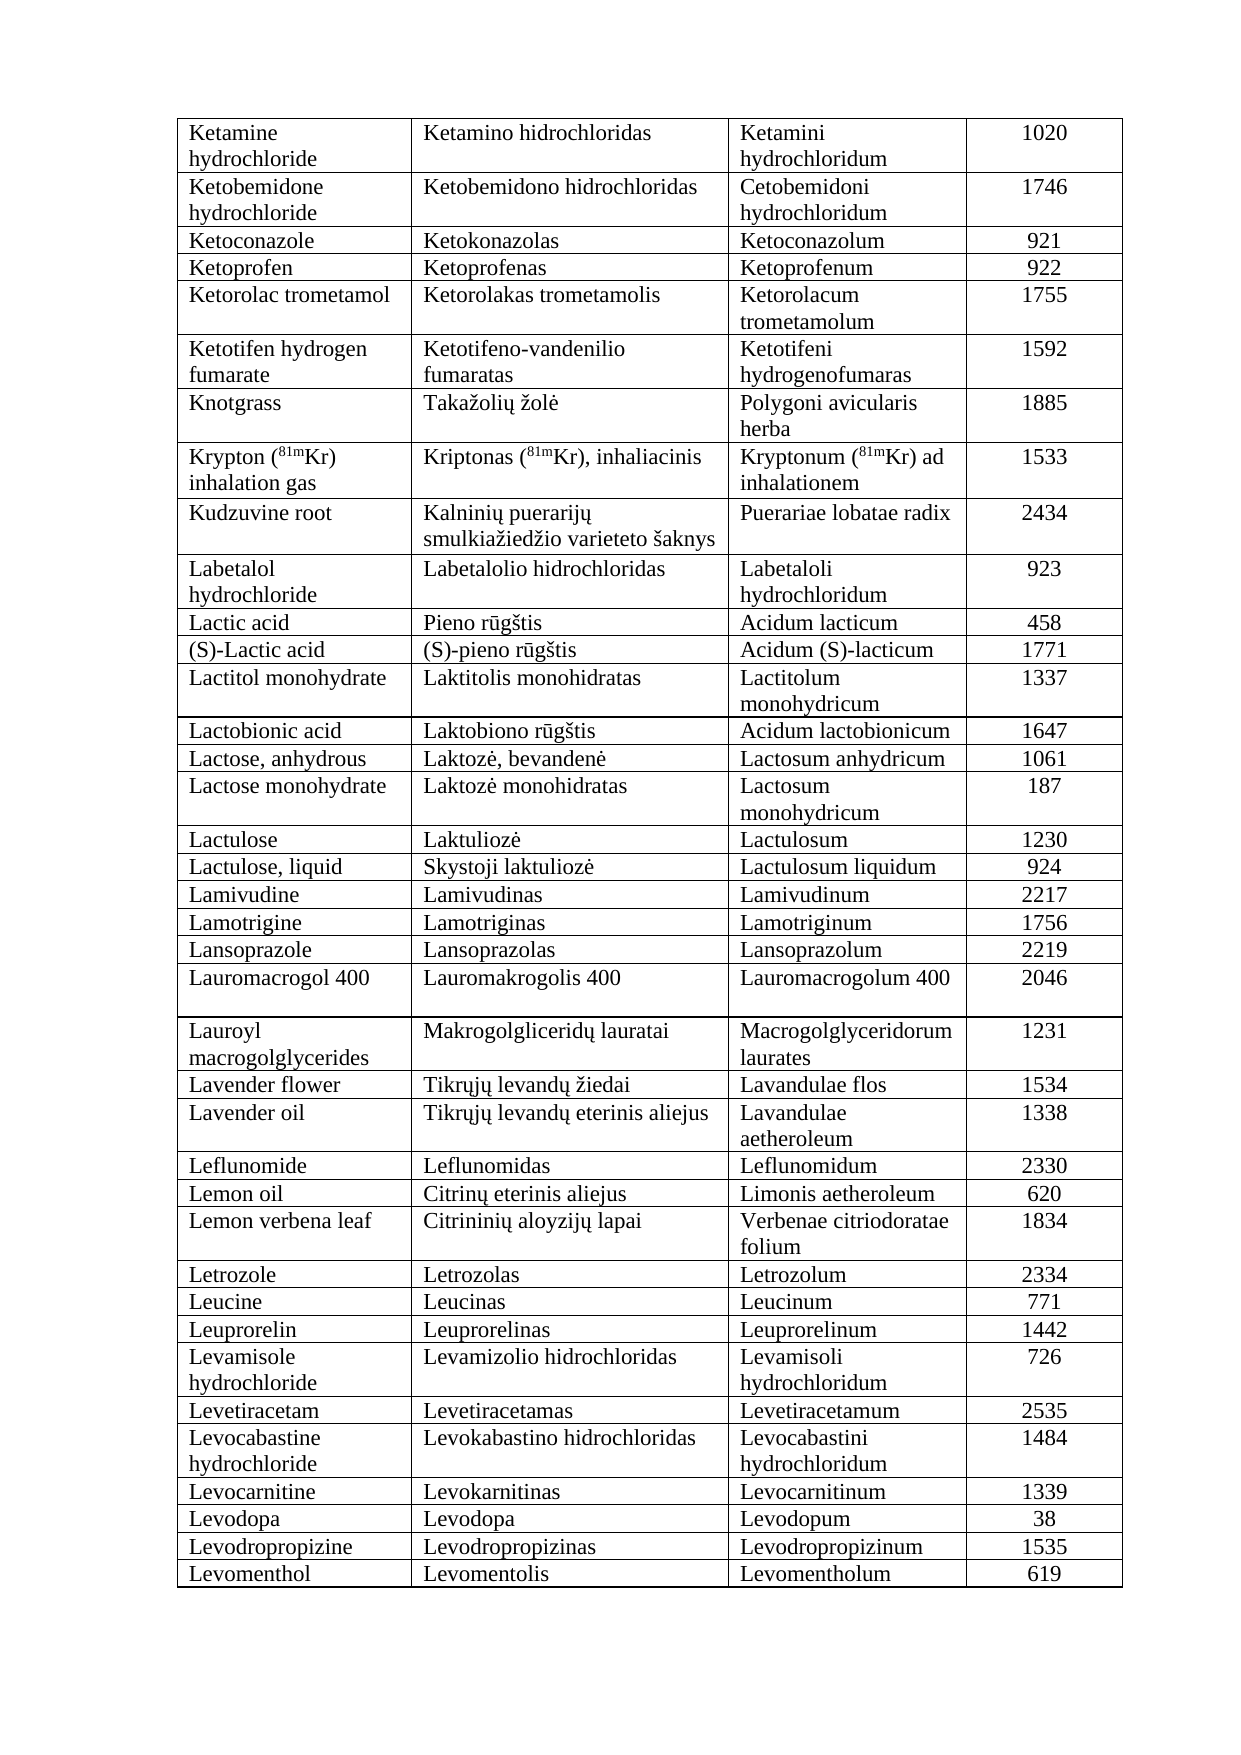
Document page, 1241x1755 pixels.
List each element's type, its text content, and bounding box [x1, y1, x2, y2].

table_cell Labetalolio hidrochloridas [412, 555, 728, 608]
table_cell Lamivudinum [729, 881, 966, 908]
table_cell Letrozole [178, 1261, 411, 1287]
table_cell Lavandulae aetheroleum [729, 1099, 966, 1151]
table_cell Knotgrass [178, 389, 411, 442]
table_cell Verbenae citriodoratae folium [729, 1207, 966, 1260]
table_cell Levocabastine hydrochloride [178, 1424, 411, 1477]
table_cell Levodopa [412, 1505, 728, 1532]
table_cell Ketotifeni hydrogenofumaras [729, 335, 966, 388]
table_cell Acidum lactobionicum [729, 718, 966, 744]
table_cell Lactose, anhydrous [178, 745, 411, 771]
table_cell Krypton (81mKr) inhalation gas [178, 443, 411, 498]
table_cell Levetiracetam [178, 1397, 411, 1423]
table_cell Levamisoli hydrochloridum [729, 1343, 966, 1396]
table_cell Levomentholum [729, 1560, 966, 1586]
table_cell Levodropropizinum [729, 1533, 966, 1559]
table_cell Ketoprofenas [412, 254, 728, 280]
table_cell Lactitolum monohydricum [729, 664, 966, 716]
table_cell Lauroyl macrogolglycerides [178, 1018, 411, 1070]
table_cell Ketotifen hydrogen fumarate [178, 335, 411, 388]
table_cell Levomentolis [412, 1560, 728, 1586]
table_cell Citrininių aloyzijų lapai [412, 1207, 728, 1260]
table_cell Lauromakrogolis 400 [412, 964, 728, 1016]
table_cell 726 [967, 1343, 1122, 1396]
table_cell Lactulosum [729, 826, 966, 852]
table_cell Tikrųjų levandų eterinis aliejus [412, 1099, 728, 1151]
table_cell Leuprorelinas [412, 1316, 728, 1342]
table_cell Lactulose, liquid [178, 854, 411, 880]
table_cell Laktozė, bevandenė [412, 745, 728, 771]
table_cell 1484 [967, 1424, 1122, 1477]
table_cell 1533 [967, 443, 1122, 498]
table_cell Acidum lacticum [729, 609, 966, 635]
table_cell Makrogolgliceridų lauratai [412, 1018, 728, 1070]
table_cell 1338 [967, 1099, 1122, 1151]
table_cell 1755 [967, 281, 1122, 334]
table_cell Levodopum [729, 1505, 966, 1532]
table_cell Levodopa [178, 1505, 411, 1532]
table_cell 2219 [967, 936, 1122, 963]
table_cell Ketorolacum trometamolum [729, 281, 966, 334]
table_cell Leflunomidas [412, 1152, 728, 1179]
table_cell Levokarnitinas [412, 1478, 728, 1504]
table_cell Labetalol hydrochloride [178, 555, 411, 608]
table_cell 458 [967, 609, 1122, 635]
table_cell 2217 [967, 881, 1122, 908]
table_cell 1771 [967, 636, 1122, 663]
table_cell Limonis aetheroleum [729, 1180, 966, 1206]
table_cell Leflunomidum [729, 1152, 966, 1179]
table_cell Pieno rūgštis [412, 609, 728, 635]
table_cell Lactic acid [178, 609, 411, 635]
table_cell Lavender flower [178, 1071, 411, 1097]
table_cell Lactose monohydrate [178, 772, 411, 825]
table_cell 1337 [967, 664, 1122, 716]
table_cell 1231 [967, 1018, 1122, 1070]
table_cell Lactulosum liquidum [729, 854, 966, 880]
table_cell Lamivudine [178, 881, 411, 908]
table_cell Lactobionic acid [178, 718, 411, 744]
table_cell Ketoconazole [178, 227, 411, 253]
table_cell 2434 [967, 499, 1122, 554]
table_cell Labetaloli hydrochloridum [729, 555, 966, 608]
table_cell Laktuliozė [412, 826, 728, 852]
table_cell Lactitol monohydrate [178, 664, 411, 716]
table_cell Leucinas [412, 1288, 728, 1314]
table_cell Leucinum [729, 1288, 966, 1314]
table_cell 1647 [967, 718, 1122, 744]
table_cell Puerariae lobatae radix [729, 499, 966, 554]
table_cell Lactulose [178, 826, 411, 852]
table_cell Lansoprazole [178, 936, 411, 963]
table_cell Levocabastini hydrochloridum [729, 1424, 966, 1477]
table_cell Ketokonazolas [412, 227, 728, 253]
table_cell Levomenthol [178, 1560, 411, 1586]
table_cell Lansoprazolas [412, 936, 728, 963]
table_cell (S)-pieno rūgštis [412, 636, 728, 663]
table_cell Levetiracetamas [412, 1397, 728, 1423]
table_cell Ketorolac trometamol [178, 281, 411, 334]
table_cell Acidum (S)-lacticum [729, 636, 966, 663]
table_cell Lauromacrogol 400 [178, 964, 411, 1016]
table_cell 1442 [967, 1316, 1122, 1342]
table_cell Lactosum monohydricum [729, 772, 966, 825]
table_cell Tikrųjų levandų žiedai [412, 1071, 728, 1097]
table_cell 1534 [967, 1071, 1122, 1097]
table_cell 1885 [967, 389, 1122, 442]
table_cell Ketamino hidrochloridas [412, 119, 728, 172]
table_cell Leflunomide [178, 1152, 411, 1179]
table_cell 2334 [967, 1261, 1122, 1287]
table_cell Lavandulae flos [729, 1071, 966, 1097]
table_cell Levamisole hydrochloride [178, 1343, 411, 1396]
table_cell 2046 [967, 964, 1122, 1016]
table_cell Levodropropizine [178, 1533, 411, 1559]
table_cell Ketamini hydrochloridum [729, 119, 966, 172]
table_cell 1592 [967, 335, 1122, 388]
table_cell 1020 [967, 119, 1122, 172]
table_cell 2535 [967, 1397, 1122, 1423]
table_cell 922 [967, 254, 1122, 280]
table_cell Polygoni avicularis herba [729, 389, 966, 442]
table_cell 2330 [967, 1152, 1122, 1179]
table_cell Leucine [178, 1288, 411, 1314]
table_cell Levetiracetamum [729, 1397, 966, 1423]
table_cell 771 [967, 1288, 1122, 1314]
table_cell (S)-Lactic acid [178, 636, 411, 663]
table_cell Laktitolis monohidratas [412, 664, 728, 716]
table_cell Ketobemidone hydrochloride [178, 173, 411, 226]
table_cell Laktobiono rūgštis [412, 718, 728, 744]
table_cell 1535 [967, 1533, 1122, 1559]
table_cell Levodropropizinas [412, 1533, 728, 1559]
table_cell 1061 [967, 745, 1122, 771]
table_cell 1834 [967, 1207, 1122, 1260]
table_cell Ketotifeno-vandenilio fumaratas [412, 335, 728, 388]
table_cell Levocarnitinum [729, 1478, 966, 1504]
table_cell 620 [967, 1180, 1122, 1206]
table_cell 619 [967, 1560, 1122, 1586]
table_cell Lavender oil [178, 1099, 411, 1151]
table_cell Levocarnitine [178, 1478, 411, 1504]
table_cell 1756 [967, 909, 1122, 935]
table_cell Laktozė monohidratas [412, 772, 728, 825]
table_cell Letrozolas [412, 1261, 728, 1287]
table_cell Macrogolglyceridorum laurates [729, 1018, 966, 1070]
table_cell Levokabastino hidrochloridas [412, 1424, 728, 1477]
table_cell 38 [967, 1505, 1122, 1532]
table_cell Lemon verbena leaf [178, 1207, 411, 1260]
table_cell Lamivudinas [412, 881, 728, 908]
table_cell Ketoconazolum [729, 227, 966, 253]
table_cell 187 [967, 772, 1122, 825]
table_cell Skystoji laktuliozė [412, 854, 728, 880]
table_cell Ketamine hydrochloride [178, 119, 411, 172]
table_cell Ketoprofenum [729, 254, 966, 280]
table_cell Lamotriginum [729, 909, 966, 935]
table_cell 923 [967, 555, 1122, 608]
table_cell Letrozolum [729, 1261, 966, 1287]
table_cell 1746 [967, 173, 1122, 226]
table_cell Ketoprofen [178, 254, 411, 280]
table_cell Kryptonum (81mKr) ad inhalationem [729, 443, 966, 498]
table_cell Takažolių žolė [412, 389, 728, 442]
table_cell Levamizolio hidrochloridas [412, 1343, 728, 1396]
table_cell Leuprorelin [178, 1316, 411, 1342]
table_cell Lactosum anhydricum [729, 745, 966, 771]
table_cell Kalninių puerarijų smulkiažiedžio varieteto šaknys [412, 499, 728, 554]
table_cell 924 [967, 854, 1122, 880]
table_cell Cetobemidoni hydrochloridum [729, 173, 966, 226]
table_cell Lemon oil [178, 1180, 411, 1206]
table_cell Kudzuvine root [178, 499, 411, 554]
table_cell 921 [967, 227, 1122, 253]
table_cell Lamotrigine [178, 909, 411, 935]
table_cell Leuprorelinum [729, 1316, 966, 1342]
table_cell Citrinų eterinis aliejus [412, 1180, 728, 1206]
table_cell Lamotriginas [412, 909, 728, 935]
table_cell Ketobemidono hidrochloridas [412, 173, 728, 226]
table_cell Lauromacrogolum 400 [729, 964, 966, 1016]
table_cell Kriptonas (81mKr), inhaliacinis [412, 443, 728, 498]
table_cell Ketorolakas trometamolis [412, 281, 728, 334]
table_cell Lansoprazolum [729, 936, 966, 963]
table_cell 1230 [967, 826, 1122, 852]
table_cell 1339 [967, 1478, 1122, 1504]
